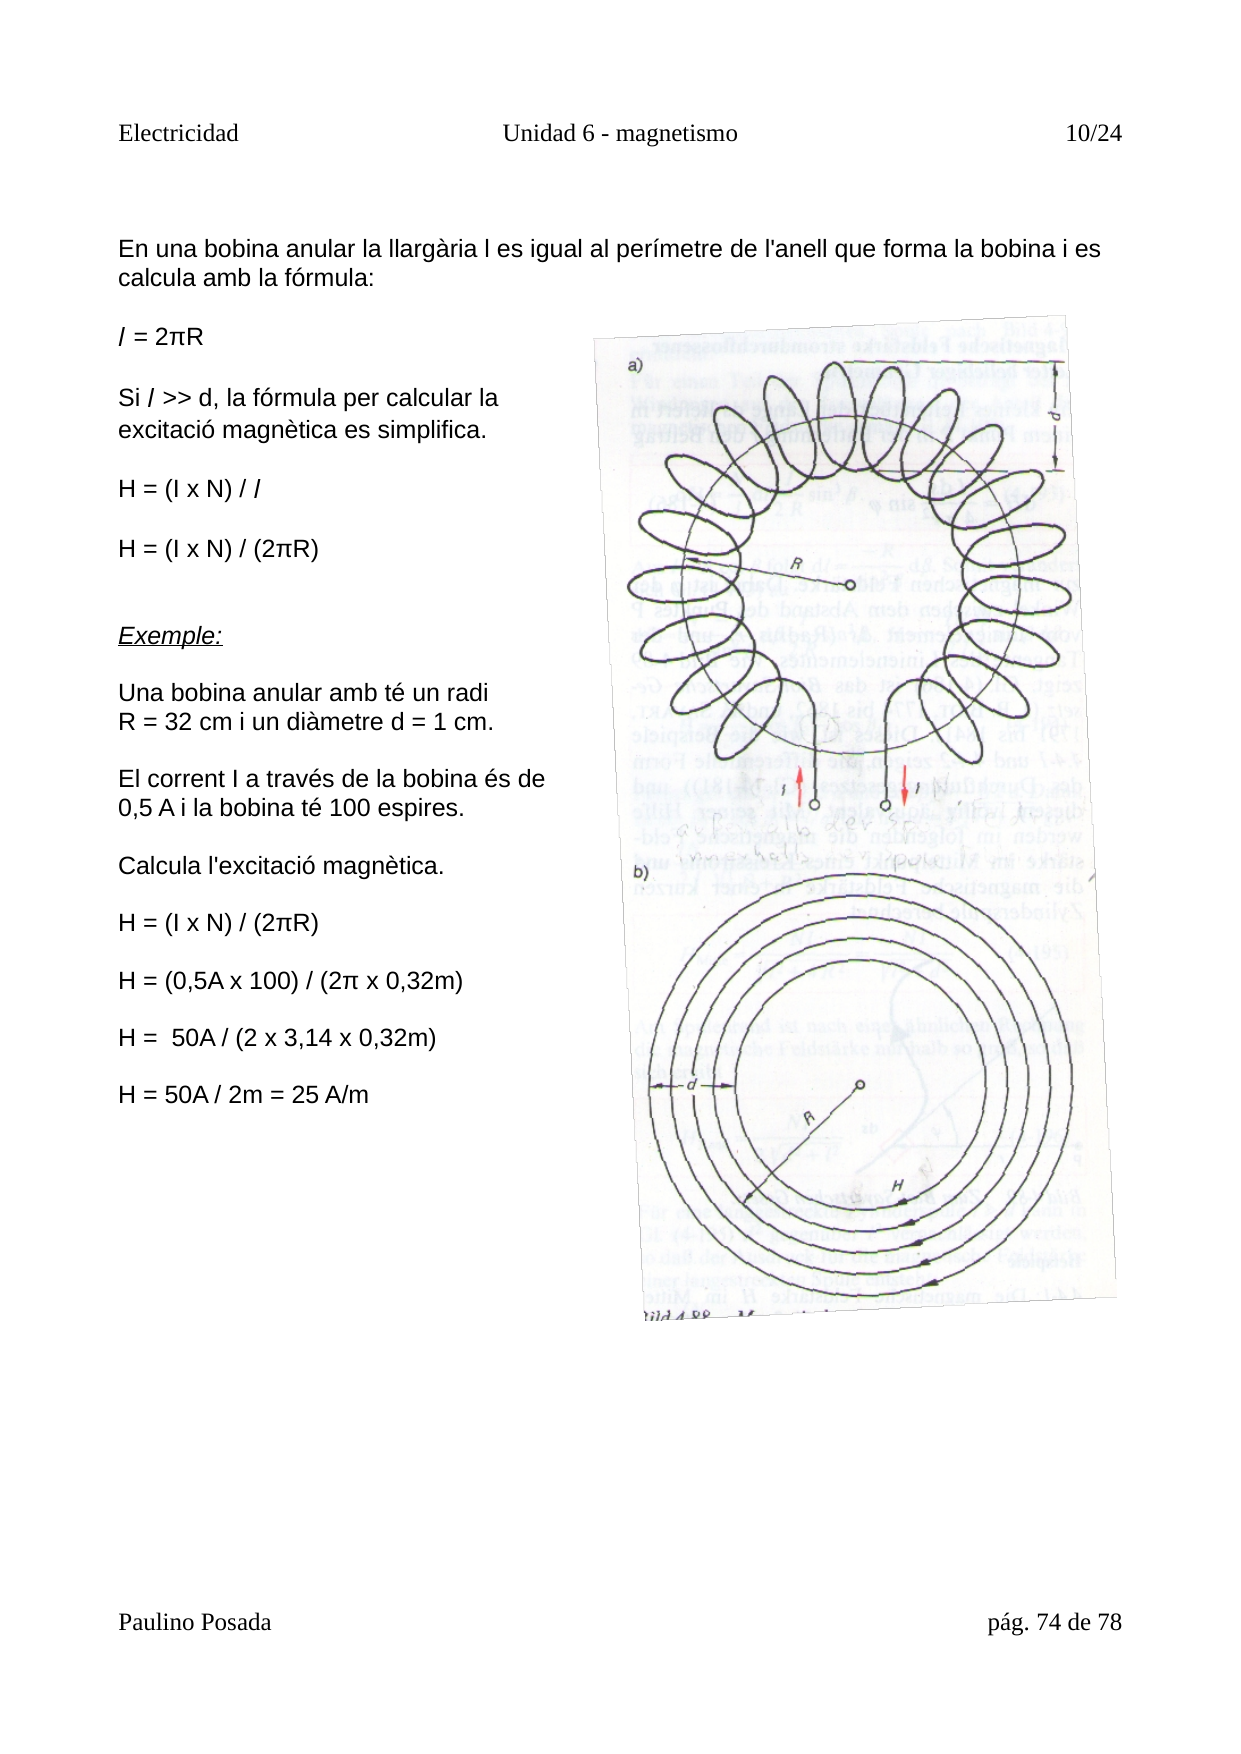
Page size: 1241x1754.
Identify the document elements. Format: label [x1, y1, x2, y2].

picture [593, 314, 1117, 1321]
